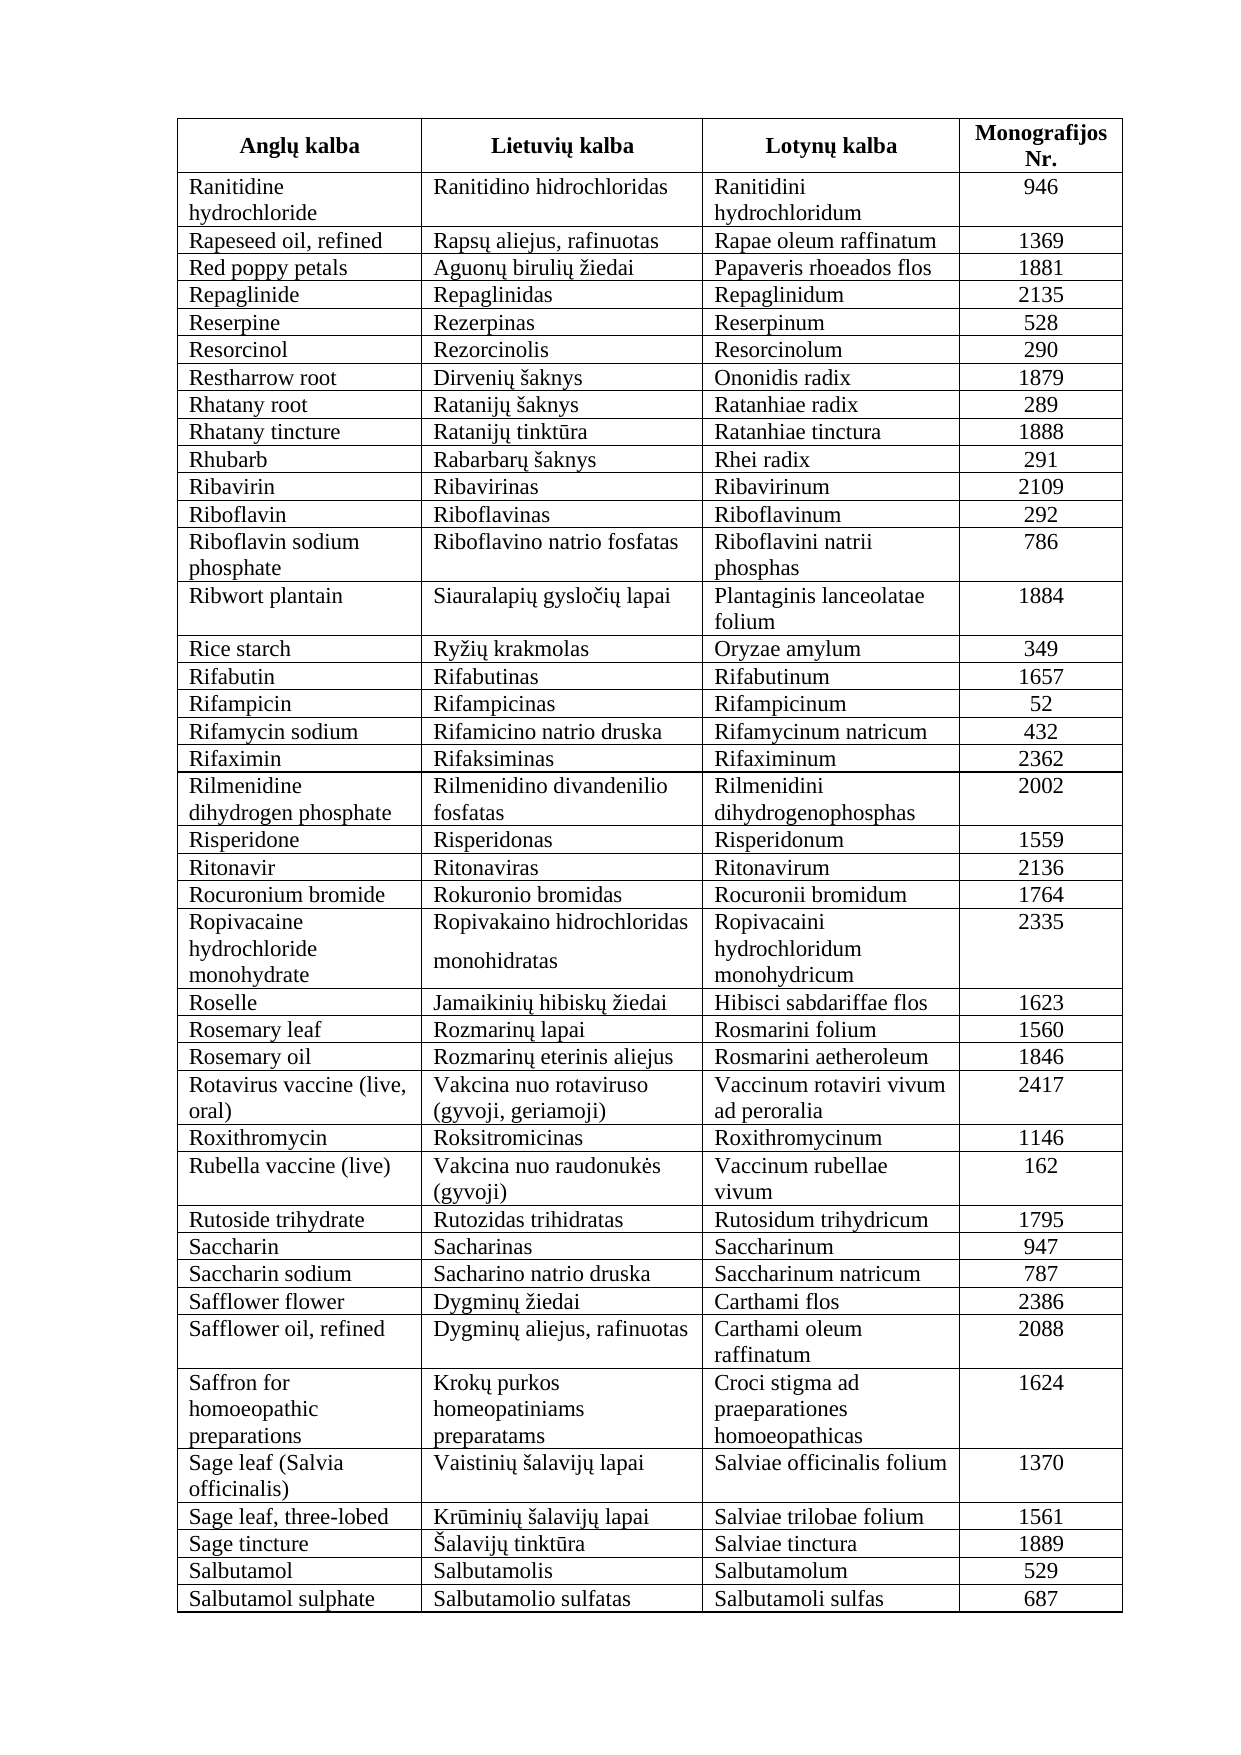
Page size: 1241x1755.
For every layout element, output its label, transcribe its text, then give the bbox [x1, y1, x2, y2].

table_cell Salbutamolum [703, 1558, 959, 1584]
table_cell 1623 [960, 989, 1122, 1015]
table_cell Reserpinum [703, 309, 959, 335]
table_cell Rifaximinum [703, 745, 959, 771]
table_cell Ratanijų šaknys [422, 391, 702, 417]
table_cell Ononidis radix [703, 364, 959, 390]
table_cell Rosmarini folium [703, 1016, 959, 1042]
table_cell Repaglinidas [422, 281, 702, 308]
table_cell Rosemary oil [178, 1043, 421, 1070]
table_cell Krokų purkos homeopatiniams preparatams [422, 1369, 702, 1448]
table_cell Salviae tinctura [703, 1530, 959, 1557]
table_cell Rifabutin [178, 663, 421, 689]
table_cell Rifaksiminas [422, 745, 702, 771]
table_cell Salbutamolio sulfatas [422, 1585, 702, 1611]
table_cell Rutozidas trihidratas [422, 1206, 702, 1232]
table_cell Roxithromycinum [703, 1125, 959, 1151]
table_header Monografijos Nr. [960, 119, 1122, 172]
table_cell Rubella vaccine (live) [178, 1152, 421, 1204]
table_cell Dirvenių šaknys [422, 364, 702, 390]
table_cell Sage leaf, three-lobed [178, 1503, 421, 1529]
table_cell Vakcina nuo raudonukės (gyvoji) [422, 1152, 702, 1204]
table_cell Saccharinum [703, 1233, 959, 1259]
table_cell 786 [960, 528, 1122, 581]
table_cell Riboflavin [178, 501, 421, 527]
table_cell Vakcina nuo rotaviruso (gyvoji, geriamoji) [422, 1071, 702, 1123]
table_cell Risperidonum [703, 826, 959, 853]
table_cell Resorcinolum [703, 336, 959, 363]
table_cell Roxithromycin [178, 1125, 421, 1151]
table_cell 947 [960, 1233, 1122, 1259]
table_cell Ribavirinum [703, 473, 959, 499]
table_cell Croci stigma ad praeparationes homoeopathicas [703, 1369, 959, 1448]
table_cell Ratanhiae radix [703, 391, 959, 417]
table_cell 2002 [960, 773, 1122, 825]
table_cell Rotavirus vaccine (live, oral) [178, 1071, 421, 1123]
table_cell 1879 [960, 364, 1122, 390]
table_cell 292 [960, 501, 1122, 527]
table_cell Rilmenidino divandenilio fosfatas [422, 773, 702, 825]
table_cell Rezerpinas [422, 309, 702, 335]
table_cell 2136 [960, 854, 1122, 880]
table_cell Ribavirinas [422, 473, 702, 499]
table_cell 1657 [960, 663, 1122, 689]
table_cell Sage tincture [178, 1530, 421, 1557]
table_cell Reserpine [178, 309, 421, 335]
table_cell 1884 [960, 582, 1122, 634]
table_cell Dygminų aliejus, rafinuotas [422, 1315, 702, 1368]
table_cell Vaistinių šalavijų lapai [422, 1449, 702, 1502]
table_cell Risperidonas [422, 826, 702, 853]
table_cell 2135 [960, 281, 1122, 308]
table_cell 2109 [960, 473, 1122, 499]
table_cell 290 [960, 336, 1122, 363]
table_cell 1764 [960, 881, 1122, 907]
table_cell 2088 [960, 1315, 1122, 1368]
table_cell Aguonų birulių žiedai [422, 254, 702, 280]
table_cell Salviae officinalis folium [703, 1449, 959, 1502]
table_cell 2386 [960, 1288, 1122, 1314]
table_cell Rifampicinas [422, 690, 702, 717]
table_cell Repaglinide [178, 281, 421, 308]
table_cell 787 [960, 1260, 1122, 1287]
table_cell Rokuronio bromidas [422, 881, 702, 907]
table_cell Ropivacaine hydrochloride monohydrate [178, 909, 421, 987]
table_cell 291 [960, 446, 1122, 472]
table_cell Rifampicinum [703, 690, 959, 717]
table_cell Rapsų aliejus, rafinuotas [422, 227, 702, 253]
table_cell Šalavijų tinktūra [422, 1530, 702, 1557]
table_cell Rocuronii bromidum [703, 881, 959, 907]
table_cell Ratanhiae tinctura [703, 419, 959, 445]
table_cell Ribavirin [178, 473, 421, 499]
table_cell Rifamycinum natricum [703, 718, 959, 744]
table_cell Riboflavinum [703, 501, 959, 527]
table_cell Salbutamol sulphate [178, 1585, 421, 1611]
table_cell Salviae trilobae folium [703, 1503, 959, 1529]
table_cell Ratanijų tinktūra [422, 419, 702, 445]
table_cell Ryžių krakmolas [422, 636, 702, 662]
table_cell Riboflavini natrii phosphas [703, 528, 959, 581]
table_cell Ropivakaino hidrochloridas monohidratas [422, 909, 702, 987]
table_cell Ranitidino hidrochloridas [422, 173, 702, 226]
table_cell Safflower flower [178, 1288, 421, 1314]
table_cell Roselle [178, 989, 421, 1015]
table_cell Rozmarinų lapai [422, 1016, 702, 1042]
table_cell Rifaximin [178, 745, 421, 771]
table_cell Jamaikinių hibiskų žiedai [422, 989, 702, 1015]
table_cell Ritonavirum [703, 854, 959, 880]
table_cell 1561 [960, 1503, 1122, 1529]
table_cell Siauralapių gysločių lapai [422, 582, 702, 634]
table_cell Rhei radix [703, 446, 959, 472]
table_cell Red poppy petals [178, 254, 421, 280]
table_cell Salbutamol [178, 1558, 421, 1584]
table_cell Dygminų žiedai [422, 1288, 702, 1314]
table_cell Rilmenidine dihydrogen phosphate [178, 773, 421, 825]
table_cell Vaccinum rubellae vivum [703, 1152, 959, 1204]
table_cell 2335 [960, 909, 1122, 987]
table_cell Ranitidini hydrochloridum [703, 173, 959, 226]
table_cell Rifamicino natrio druska [422, 718, 702, 744]
table_cell Ranitidine hydrochloride [178, 173, 421, 226]
table_cell Rhatany root [178, 391, 421, 417]
table_cell Risperidone [178, 826, 421, 853]
table_cell 1881 [960, 254, 1122, 280]
table_cell Restharrow root [178, 364, 421, 390]
table_cell Sacharinas [422, 1233, 702, 1259]
table_cell Repaglinidum [703, 281, 959, 308]
table_cell 529 [960, 1558, 1122, 1584]
table_cell Rice starch [178, 636, 421, 662]
table_cell Saffron for homoeopathic preparations [178, 1369, 421, 1448]
table_cell Sage leaf (Salvia officinalis) [178, 1449, 421, 1502]
table_cell Salbutamoli sulfas [703, 1585, 959, 1611]
table_cell Hibisci sabdariffae flos [703, 989, 959, 1015]
table_cell 528 [960, 309, 1122, 335]
table_cell Ritonavir [178, 854, 421, 880]
table_cell Carthami oleum raffinatum [703, 1315, 959, 1368]
table_cell 2417 [960, 1071, 1122, 1123]
table_cell Saccharinum natricum [703, 1260, 959, 1287]
table_cell Rosemary leaf [178, 1016, 421, 1042]
table_cell Ritonaviras [422, 854, 702, 880]
table_cell Rozmarinų eterinis aliejus [422, 1043, 702, 1070]
table_cell Rhatany tincture [178, 419, 421, 445]
table_cell 1846 [960, 1043, 1122, 1070]
table_cell 1369 [960, 227, 1122, 253]
table_cell Rapae oleum raffinatum [703, 227, 959, 253]
table_cell Riboflavinas [422, 501, 702, 527]
table_cell 52 [960, 690, 1122, 717]
table_cell Krūminių šalavijų lapai [422, 1503, 702, 1529]
table_cell Salbutamolis [422, 1558, 702, 1584]
table_cell 1370 [960, 1449, 1122, 1502]
table_cell Rhubarb [178, 446, 421, 472]
table_cell Riboflavin sodium phosphate [178, 528, 421, 581]
table_cell Ropivacaini hydrochloridum monohydricum [703, 909, 959, 987]
table_cell Roksitromicinas [422, 1125, 702, 1151]
table_cell Saccharin sodium [178, 1260, 421, 1287]
table_cell Rifabutinum [703, 663, 959, 689]
table_cell Rutoside trihydrate [178, 1206, 421, 1232]
table_cell Papaveris rhoeados flos [703, 254, 959, 280]
table_cell Rezorcinolis [422, 336, 702, 363]
table_cell Rutosidum trihydricum [703, 1206, 959, 1232]
table_cell 687 [960, 1585, 1122, 1611]
table_cell Rocuronium bromide [178, 881, 421, 907]
table_cell Rapeseed oil, refined [178, 227, 421, 253]
table_cell 289 [960, 391, 1122, 417]
table_cell 432 [960, 718, 1122, 744]
table_cell Resorcinol [178, 336, 421, 363]
table_cell 1889 [960, 1530, 1122, 1557]
table_cell 2362 [960, 745, 1122, 771]
table_cell Rabarbarų šaknys [422, 446, 702, 472]
table_cell 1795 [960, 1206, 1122, 1232]
table_cell 1560 [960, 1016, 1122, 1042]
table_cell 1624 [960, 1369, 1122, 1448]
table_cell Saccharin [178, 1233, 421, 1259]
table_cell Ribwort plantain [178, 582, 421, 634]
table_cell 1559 [960, 826, 1122, 853]
table_cell 946 [960, 173, 1122, 226]
table_cell Rosmarini aetheroleum [703, 1043, 959, 1070]
table_cell Rilmenidini dihydrogenophosphas [703, 773, 959, 825]
table_cell 1146 [960, 1125, 1122, 1151]
table_cell Oryzae amylum [703, 636, 959, 662]
table_header Lietuvių kalba [422, 119, 702, 172]
table_cell 162 [960, 1152, 1122, 1204]
table_cell Rifabutinas [422, 663, 702, 689]
table_cell Safflower oil, refined [178, 1315, 421, 1368]
table_cell Carthami flos [703, 1288, 959, 1314]
table_cell 1888 [960, 419, 1122, 445]
table_cell Vaccinum rotaviri vivum ad peroralia [703, 1071, 959, 1123]
table_cell Rifampicin [178, 690, 421, 717]
table_cell 349 [960, 636, 1122, 662]
table_header Lotynų kalba [703, 119, 959, 172]
table_cell Rifamycin sodium [178, 718, 421, 744]
table_cell Riboflavino natrio fosfatas [422, 528, 702, 581]
table_cell Sacharino natrio druska [422, 1260, 702, 1287]
table_cell Plantaginis lanceolatae folium [703, 582, 959, 634]
table_header Anglų kalba [178, 119, 421, 172]
